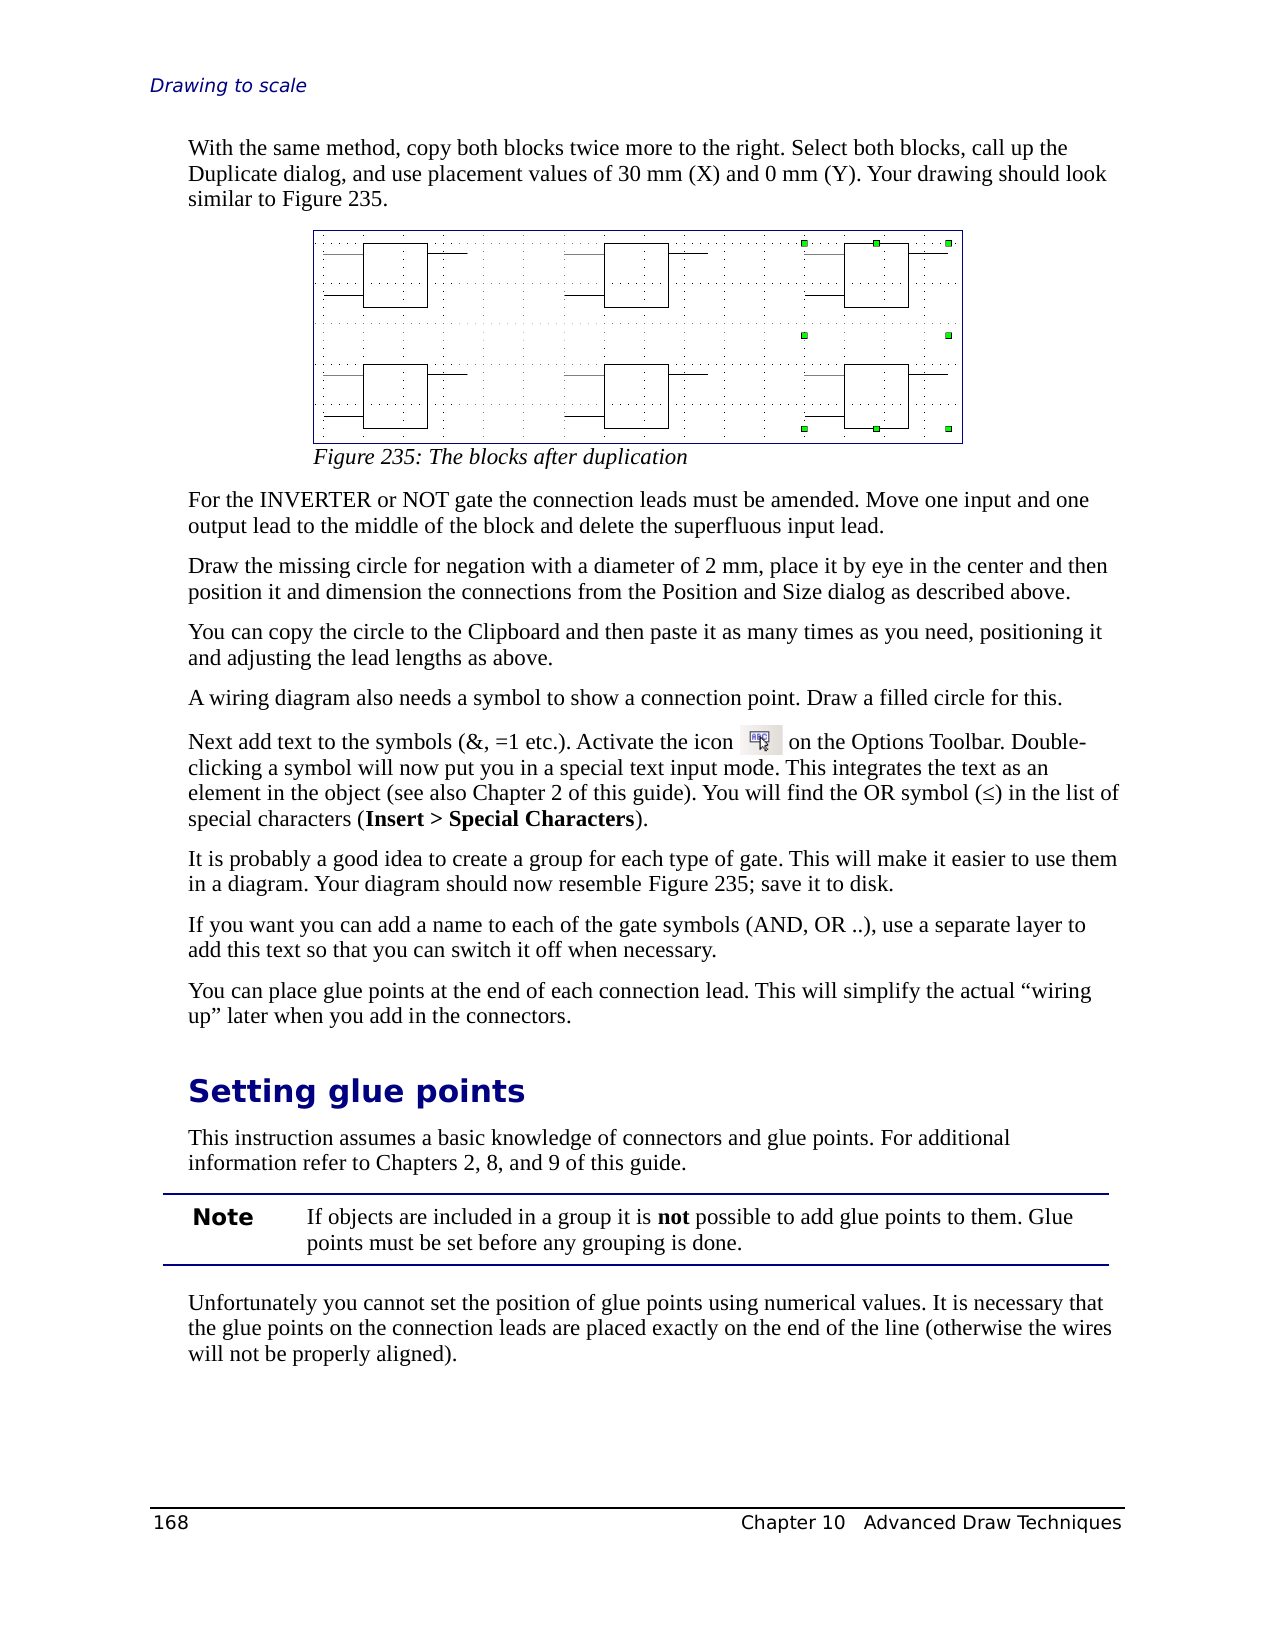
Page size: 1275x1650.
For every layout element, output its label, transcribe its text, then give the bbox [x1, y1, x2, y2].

table_header Note [163, 1195, 283, 1264]
text This instruction assumes a basic knowledge of connectors and glue points. For additional information refer to Chapters 2, 8, and 9 of this guide. [188, 1124, 1125, 1176]
picture [314, 231, 962, 443]
table_header If objects are included in a group it is not possible to add glue points to them. Glue points must be set before any grouping is done. [283, 1195, 1109, 1264]
text If you want you can add a name to each of the gate symbols (AND, OR ..), use a separate layer to add this text so that you can switch it off when necessary. [188, 912, 1125, 963]
text For the INVERTER or NOT gate the connection leads must be amended. Move one input and one output lead to the middle of the block and delete the superfluous input lead. [188, 487, 1125, 538]
text Next add text to the symbols (&, =1 etc.). Activate the icon on the Options Toolbar. Double-clicking a symbol will now put you in a special text input mode. This integrates the text as an element in the object (see also Chapter 2 of this guide). You will find the OR symbol (≤) in the list of special characters (Insert > Special Characters). [188, 725, 1125, 831]
picture [740, 725, 783, 755]
text Unfortunately you cannot set the position of glue points using numerical values. It is necessary that the glue points on the connection leads are placed exactly on the end of the line (otherwise the wires will not be properly aligned). [188, 1290, 1125, 1366]
text With the same method, copy both blocks twice more to the right. Select both blocks, call up the Duplicate dialog, and use placement values of 30 mm (X) and 0 mm (Y). Your drawing should look similar to Figure 235. [188, 135, 1125, 212]
text Draw the missing circle for negation with a diameter of 2 mm, place it by eye in the center and then position it and dimension the connections from the Position and Size dialog as described above. [188, 553, 1125, 604]
text A wiring diagram also needs a symbol to show a connection point. Draw a filled circle for this. [188, 685, 1125, 710]
text It is probably a good idea to create a group for each type of gate. This will make it easier to use them in a diagram. Your diagram should now resemble Figure 235; save it to disk. [188, 846, 1125, 897]
text You can place glue points at the end of each connection lead. This will simplify the actual “wiring up” later when you add in the connectors. [188, 977, 1125, 1028]
subtitle Setting glue points [188, 1073, 1125, 1110]
text Figure 235: The blocks after duplication [313, 444, 962, 469]
text You can copy the circle to the Clipboard and then paste it as many times as you need, positioning it and adjusting the lead lengths as above. [188, 619, 1125, 670]
